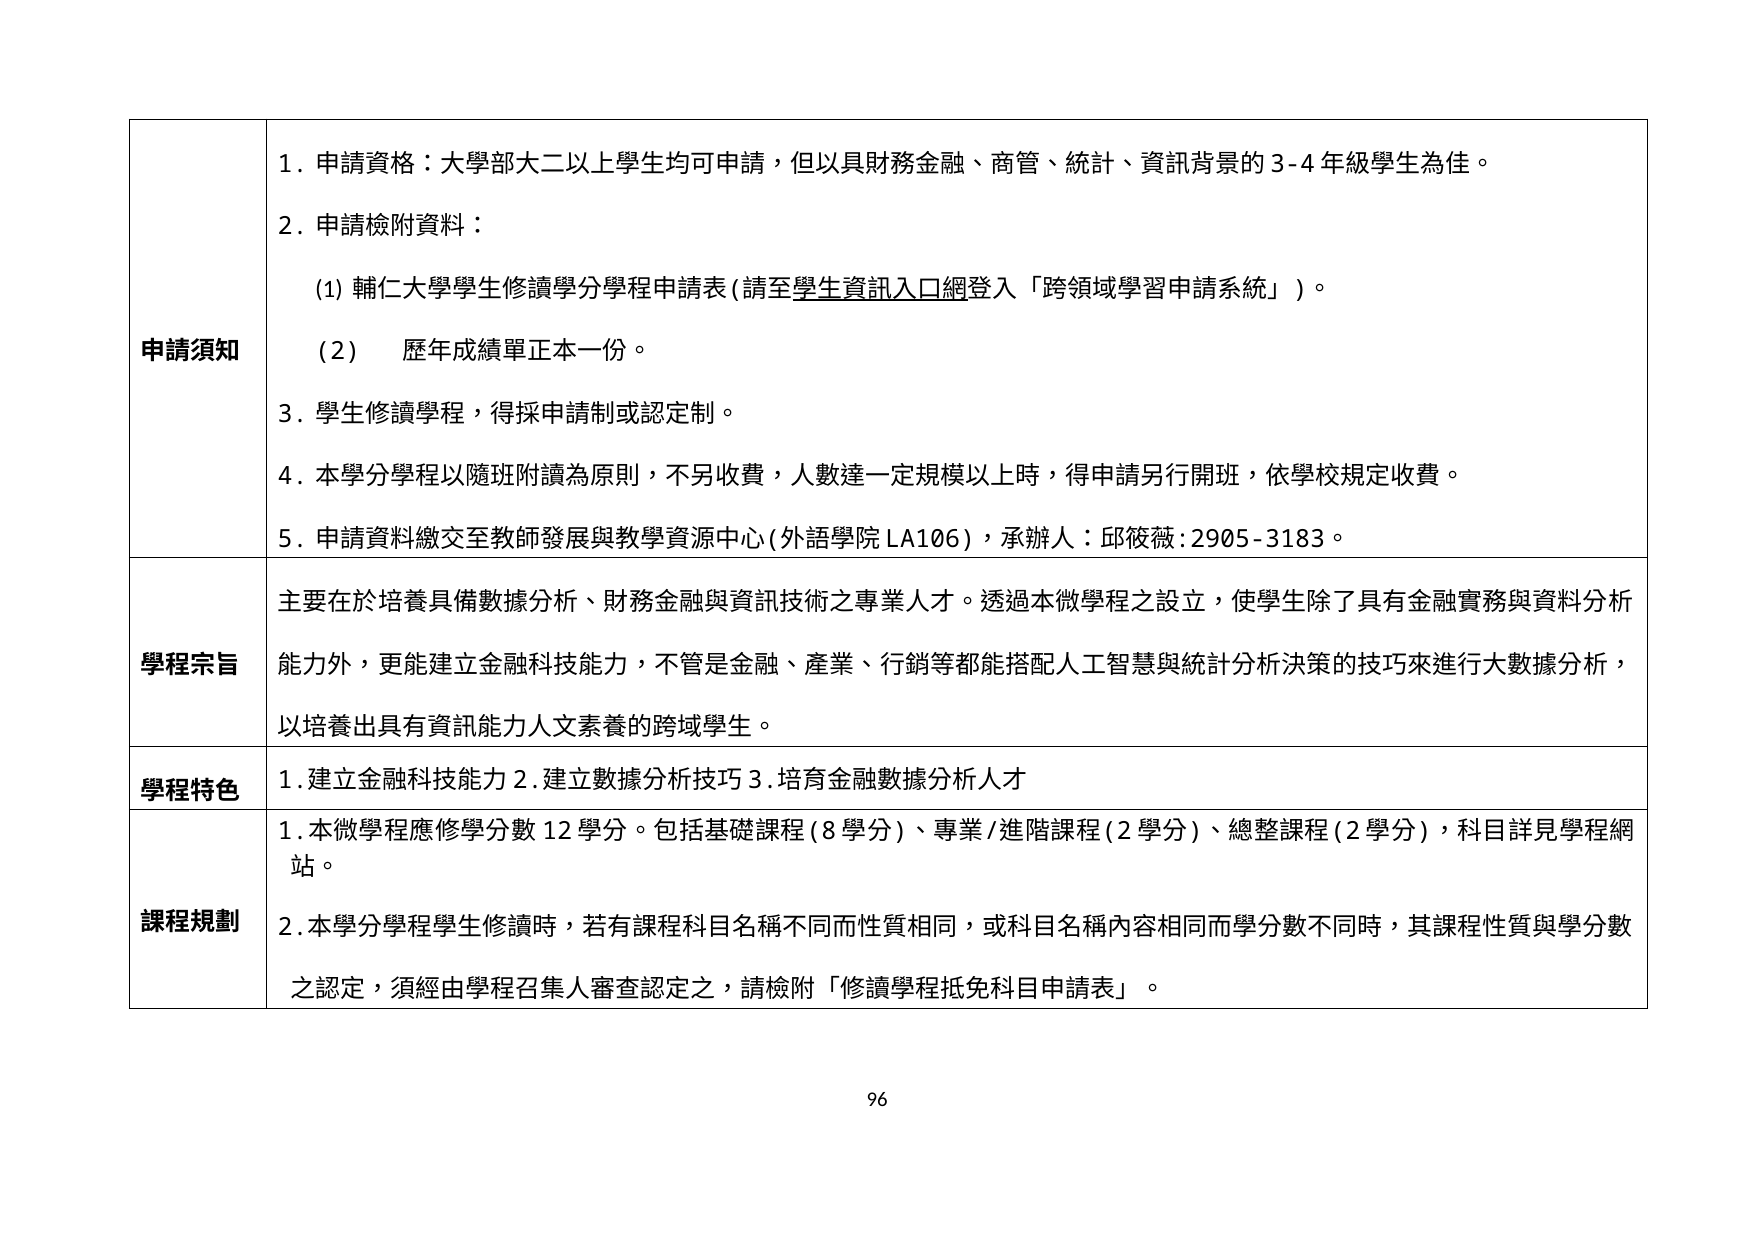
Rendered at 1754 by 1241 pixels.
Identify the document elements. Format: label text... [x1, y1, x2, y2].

table_cell 申請須知 [130, 120, 266, 557]
table_cell 1.建立金融科技能力2.建立數據分析技巧3.培育金融數據分析人才 [267, 747, 1647, 809]
table_cell 1.本微學程應修學分數12學分。包括基礎課程(8學分)、專業/進階課程(2學分)、總整課程(2學分)，科目詳見學程網站。 2.本學分學程學生修讀時，若有課程科目名稱不同而性質相同，或科目名稱內容相同而學分數不同時，其課程性質與學分數之認定，須經由學程召集人審查認定之，請檢附「修讀學程抵免科目申請表」。 [267, 810, 1647, 1008]
table_cell 主要在於培養具備數據分析、財務金融與資訊技術之專業人才。透過本微學程之設立，使學生除了具有金融實務與資料分析能力外，更能建立金融科技能力，不管是金融、產業、行銷等都能搭配人工智慧與統計分析決策的技巧來進行大數據分析，以培養出具有資訊能力人文素養的跨域學生。 [267, 558, 1647, 746]
table_cell 學程宗旨 [130, 558, 266, 746]
table_cell 申請資格：大學部大二以上學生均可申請，但以具財務金融、商管、統計、資訊背景的3-4年級學生為佳。 申請檢附資料： 輔仁大學學生修讀學分學程申請表(請至學生資訊入口網登入「跨領域學習申請系統」)。 歷年成績單正本一份。 學生修讀學程，得採申請制或認定制。 本學分學程以隨班附讀為原則，不另收費，人數達一定規模以上時，得申請另行開班，依學校規定收費。 申請資料繳交至教師發展與教學資源中心(外語學院LA106)，承辦人：邱筱薇:2905-3183。 [267, 120, 1647, 557]
table_cell 學程特色 [130, 747, 266, 809]
table_cell 課程規劃 [130, 810, 266, 1008]
